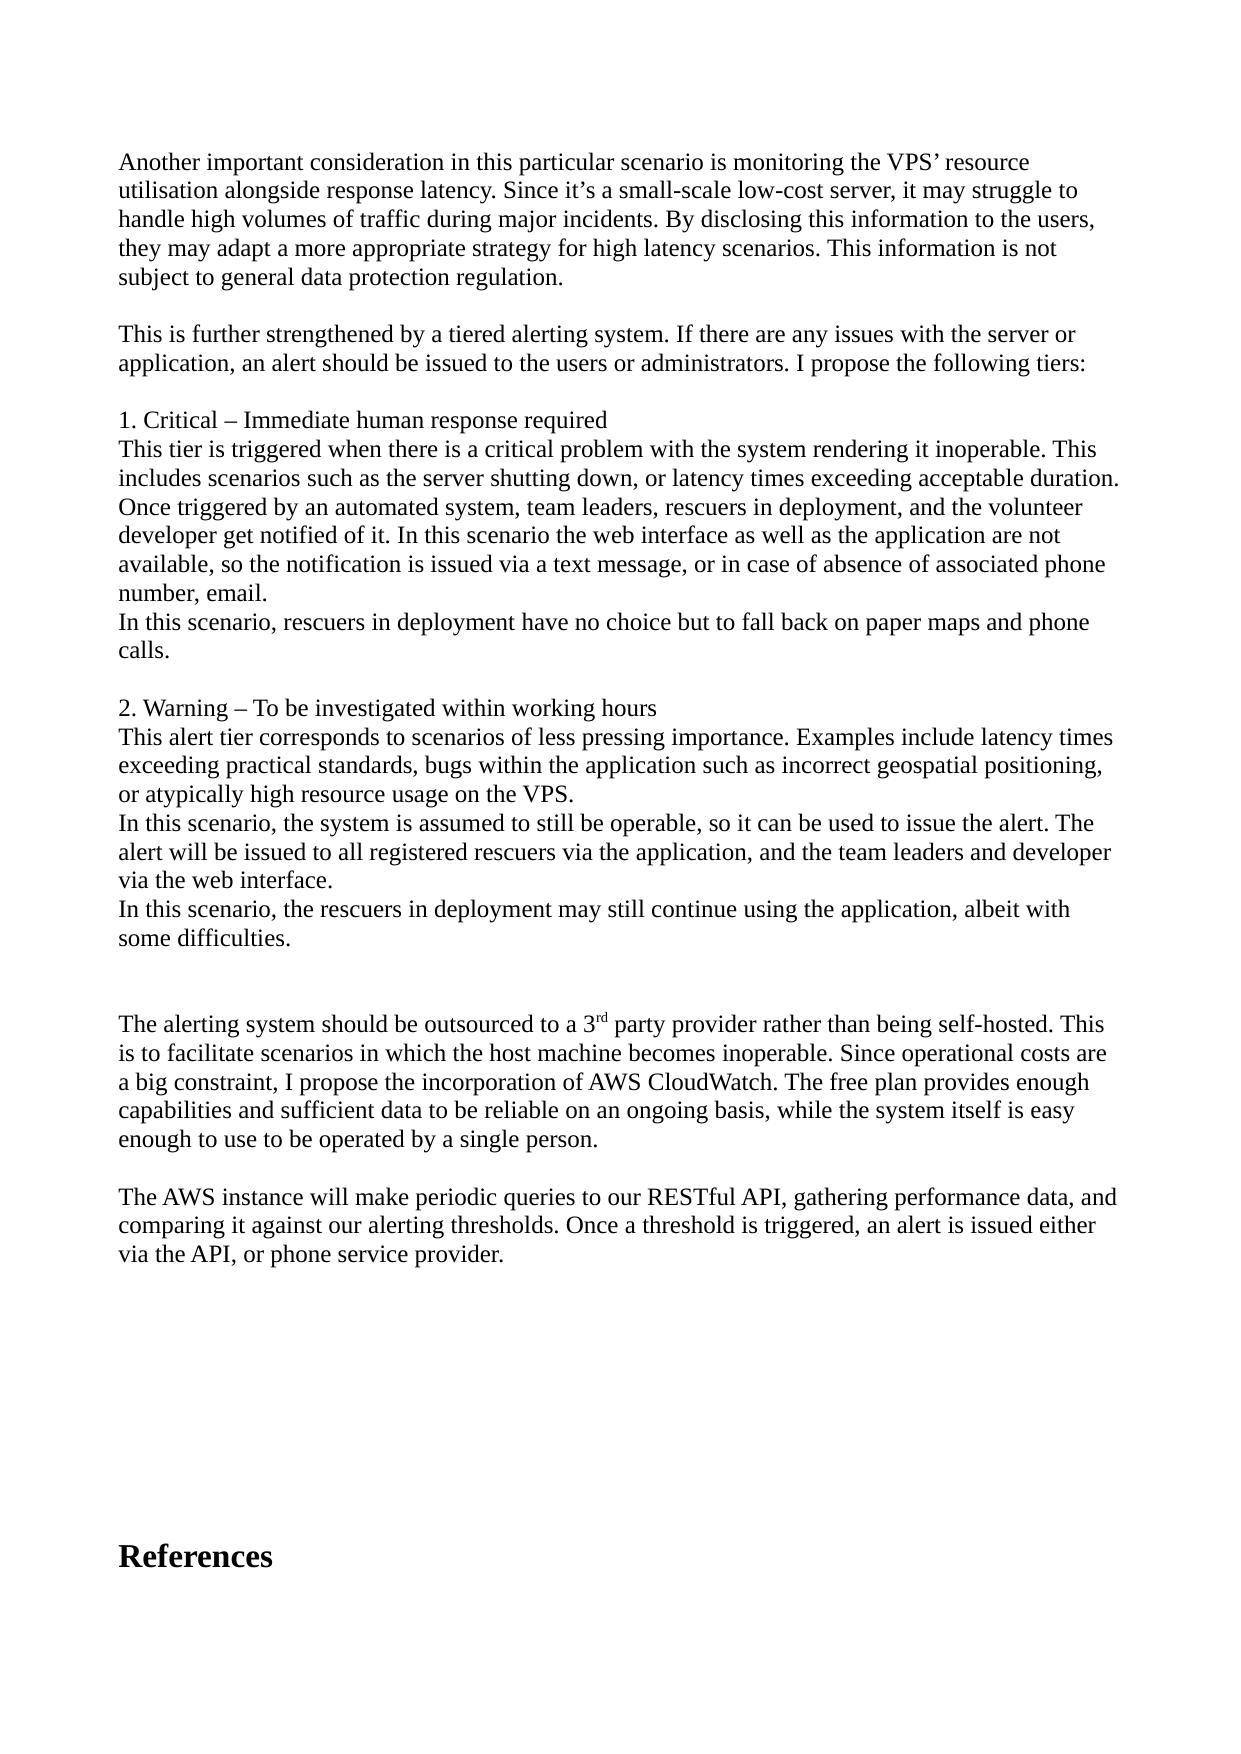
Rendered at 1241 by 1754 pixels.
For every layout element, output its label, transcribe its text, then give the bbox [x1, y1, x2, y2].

text This tier is triggered when there is a critical problem with the system rendering it inoperable. This includes scenarios such as the server shutting down, or latency times exceeding acceptable duration. [118, 434, 1122, 492]
text The AWS instance will make periodic queries to our RESTful API, gathering performance data, and comparing it against our alerting thresholds. Once a threshold is triggered, an alert is issued either via the API, or phone service provider. [118, 1182, 1122, 1268]
text 1. Critical – Immediate human response required [118, 406, 1122, 434]
text Once triggered by an automated system, team leaders, rescuers in deployment, and the volunteer developer get notified of it. In this scenario the web interface as well as the application are not available, so the notification is issued via a text message, or in case of absence of associated phone number, email. [118, 492, 1122, 607]
text References [118, 1536, 1122, 1575]
text In this scenario, the system is assumed to still be operable, so it can be used to issue the alert. The alert will be issued to all registered rescuers via the application, and the team leaders and developer via the web interface. [118, 808, 1122, 894]
text 2. Warning – To be investigated within working hours [118, 693, 1122, 722]
text In this scenario, rescuers in deployment have no choice but to fall back on paper maps and phone calls. [118, 607, 1122, 664]
text This is further strengthened by a tiered alerting system. If there are any issues with the server or application, an alert should be issued to the users or administrators. I propose the following tiers: [118, 319, 1122, 377]
text In this scenario, the rescuers in deployment may still continue using the application, albeit with some difficulties. [118, 894, 1122, 952]
text Another important consideration in this particular scenario is monitoring the VPS’ resource utilisation alongside response latency. Since it’s a small-scale low-cost server, it may struggle to handle high volumes of traffic during major incidents. By disclosing this information to the users, they may adapt a more appropriate strategy for high latency scenarios. This information is not subject to general data protection regulation. [118, 147, 1122, 291]
text The alerting system should be outsourced to a 3rd party provider rather than being self-hosted. This is to facilitate scenarios in which the host machine becomes inoperable. Since operational costs are a big constraint, I propose the incorporation of AWS CloudWatch. The free plan provides enough capabilities and sufficient data to be reliable on an ongoing basis, while the system itself is easy enough to use to be operated by a single person. [118, 1009, 1122, 1153]
text This alert tier corresponds to scenarios of less pressing importance. Examples include latency times exceeding practical standards, bugs within the application such as incorrect geospatial positioning, or atypically high resource usage on the VPS. [118, 722, 1122, 808]
